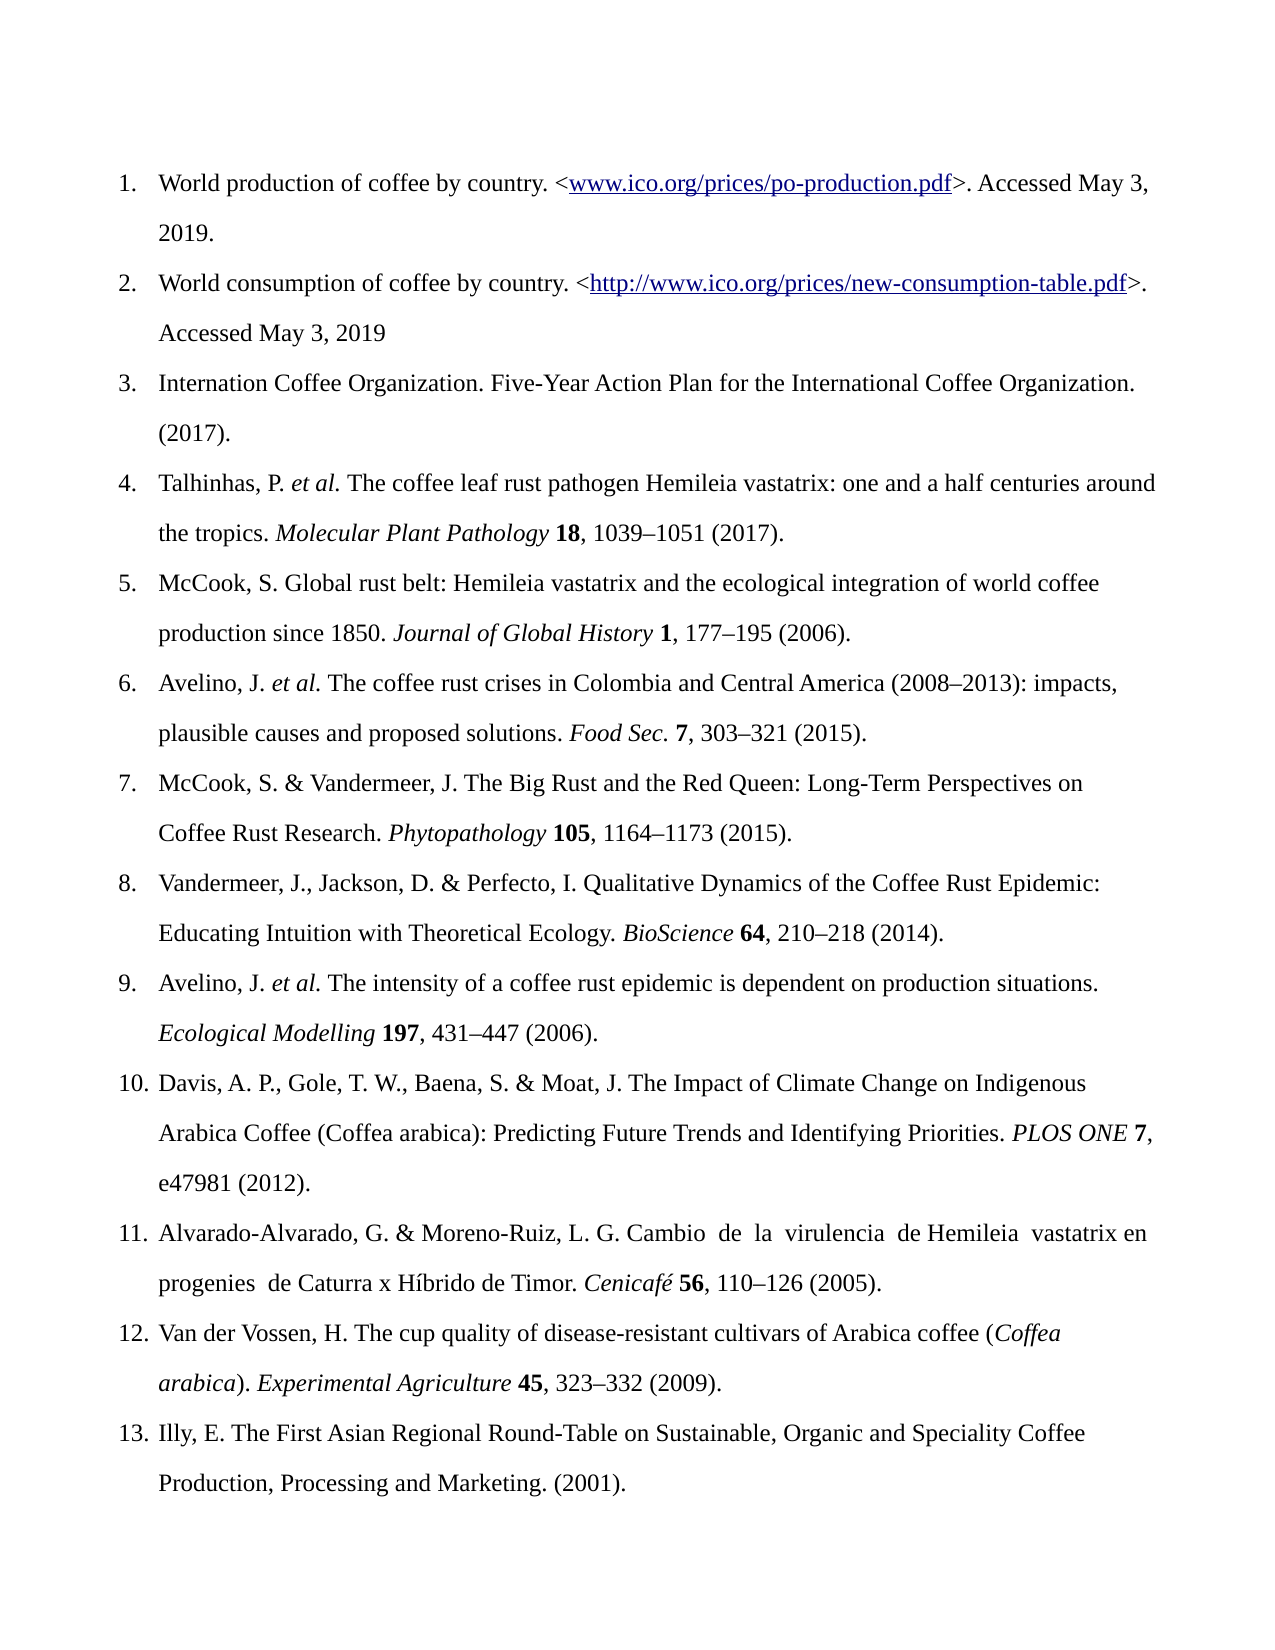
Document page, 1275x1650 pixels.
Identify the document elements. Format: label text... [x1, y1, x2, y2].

text 10. Davis, A. P., Gole, T. W., Baena, S. & Moat, J. The Impact of Climate Change on Indigenous Arabica Coffee (Coffea arabica): Predicting Future Trends and Identifying Priorities. PLOS ONE 7, e47981 (2012). [118, 1047, 1157, 1197]
text 4. Talhinhas, P. et al. The coffee leaf rust pathogen Hemileia vastatrix: one and a half centuries around the tropics. Molecular Plant Pathology 18, 1039–1051 (2017). [118, 447, 1157, 547]
text 13. Illy, E. The First Asian Regional Round-Table on Sustainable, Organic and Speciality Coffee Production, Processing and Marketing. (2001). [118, 1397, 1157, 1497]
text 1. World production of coffee by country. <www.ico.org/prices/po-production.pdf>. Accessed May 3, 2019. [118, 147, 1157, 247]
text 8. Vandermeer, J., Jackson, D. & Perfecto, I. Qualitative Dynamics of the Coffee Rust Epidemic: Educating Intuition with Theoretical Ecology. BioScience 64, 210–218 (2014). [118, 847, 1157, 947]
text 9. Avelino, J. et al. The intensity of a coffee rust epidemic is dependent on production situations. Ecological Modelling 197, 431–447 (2006). [118, 947, 1157, 1047]
text 11. Alvarado-Alvarado, G. & Moreno-Ruiz, L. G. Cambio de la virulencia de Hemileia vastatrix en progenies de Caturra x Híbrido de Timor. Cenicafé 56, 110–126 (2005). [118, 1197, 1157, 1297]
text 5. McCook, S. Global rust belt: Hemileia vastatrix and the ecological integration of world coffee production since 1850. Journal of Global History 1, 177–195 (2006). [118, 547, 1157, 647]
text 3. Internation Coffee Organization. Five-Year Action Plan for the International Coffee Organization. (2017). [118, 347, 1157, 447]
text 7. McCook, S. & Vandermeer, J. The Big Rust and the Red Queen: Long-Term Perspectives on Coffee Rust Research. Phytopathology 105, 1164–1173 (2015). [118, 747, 1157, 847]
text 12. Van der Vossen, H. The cup quality of disease-resistant cultivars of Arabica coffee (Coffea arabica). Experimental Agriculture 45, 323–332 (2009). [118, 1297, 1157, 1397]
text 6. Avelino, J. et al. The coffee rust crises in Colombia and Central America (2008–2013): impacts, plausible causes and proposed solutions. Food Sec. 7, 303–321 (2015). [118, 647, 1157, 747]
text 2. World consumption of coffee by country. <http://www.ico.org/prices/new-consumption-table.pdf>. Accessed May 3, 2019 [118, 247, 1157, 347]
